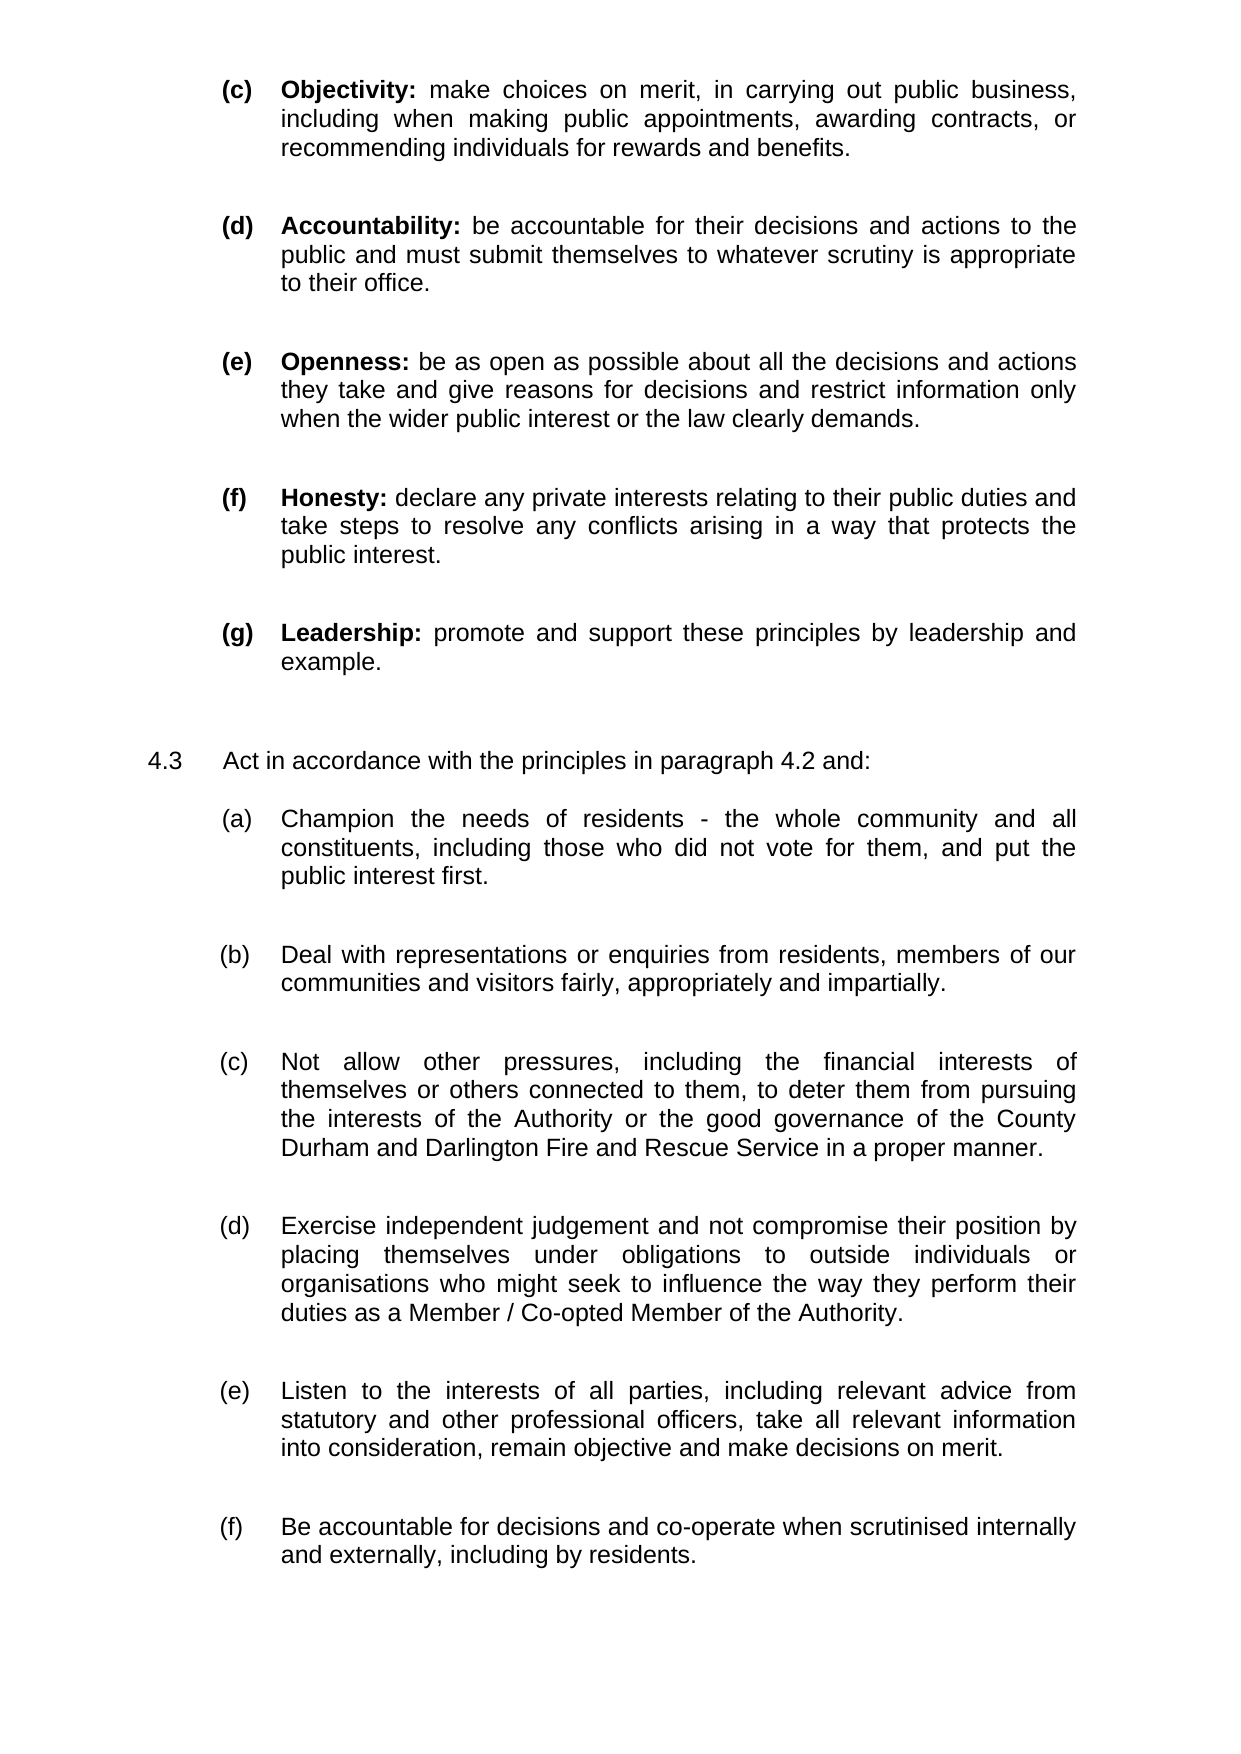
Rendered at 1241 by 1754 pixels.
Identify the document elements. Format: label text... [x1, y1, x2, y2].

list Listen to the interests of all parties, including relevant advice from statutory and other professional officers, take all relevant information into consideration, remain objective and make decisions on merit. [219, 1376, 1078, 1462]
list Accountability: be accountable for their decisions and actions to the public and must submit themselves to whatever scrutiny is appropriate to their office. [222, 211, 1078, 297]
list Champion the needs of residents - the whole community and all constituents, including those who did not vote for them, and put the public interest first. [222, 804, 1078, 890]
list Leadership: promote and support these principles by leadership and example. [222, 618, 1078, 676]
list Objectivity: make choices on merit, in carrying out public business, including when making public appointments, awarding contracts, or recommending individuals for rewards and benefits. [222, 75, 1078, 161]
list Not allow other pressures, including the financial interests of themselves or others connected to them, to deter them from pursuing the interests of the Authority or the good governance of the County Durham and Darlington Fire and Rescue Service in a proper manner. [219, 1047, 1078, 1162]
list Deal with representations or enquiries from residents, members of our communities and visitors fairly, appropriately and impartially. [219, 939, 1078, 997]
list Exercise independent judgement and not compromise their position by placing themselves under obligations to outside individuals or organisations who might seek to influence the way they perform their duties as a Member / Co-opted Member of the Authority. [219, 1211, 1078, 1326]
list Openness: be as open as possible about all the decisions and actions they take and give reasons for decisions and restrict information only when the wider public interest or the law clearly demands. [222, 347, 1078, 433]
list Be accountable for decisions and co-operate when scrutinised internally and externally, including by residents. [219, 1512, 1078, 1569]
list Honesty: declare any private interests relating to their public duties and take steps to resolve any conflicts arising in a way that protects the public interest. [222, 482, 1078, 569]
text 4.3 Act in accordance with the principles in paragraph 4.2 and: [148, 746, 1078, 775]
